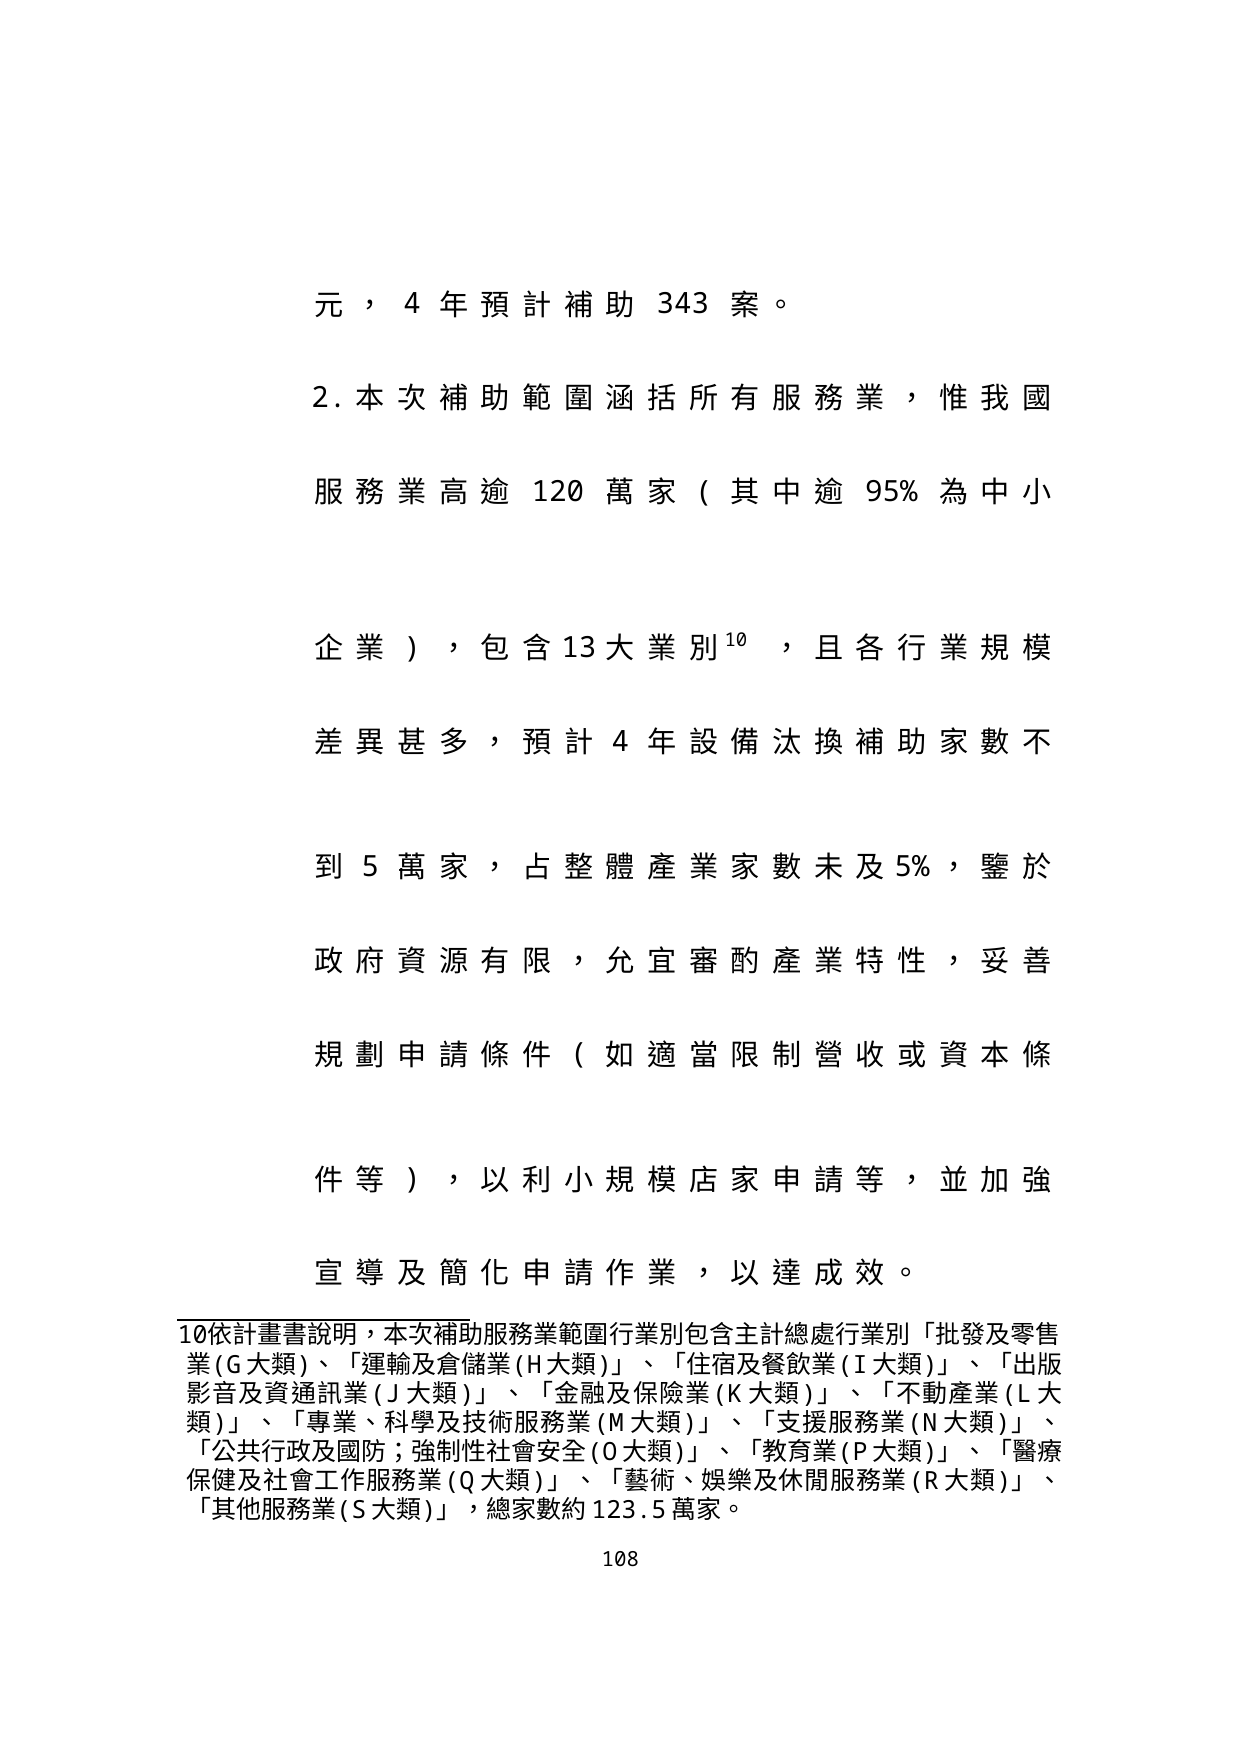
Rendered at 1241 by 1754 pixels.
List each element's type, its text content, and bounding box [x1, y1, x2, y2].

text 元，4年預計補助343案。 [271, 229, 1058, 354]
text 2.本次補助範圍涵括所有服務業，惟我國服務業高逾120萬家(其中逾95%為中小企業)，包含13大業別，且各行業規模差異甚多，預計4年設備汰換補助家數不到5萬家，占整體產業家數未及5%，鑒於政府資源有限，允宜審酌產業特性，妥善規劃申請條件(如適當限制營收或資本條件等)，以利小規模店家申請等，並加強宣導及簡化申請作業，以達成效。 [271, 354, 1058, 1292]
text 依計畫書說明，本次補助服務業範圍行業別包含主計總處行業別「批發及零售業(G大類)、「運輸及倉儲業(H大類)」、「住宿及餐飲業(I大類)」、「出版影音及資通訊業(J大類)」、「金融及保險業(K大類)」、「不動產業(L大類)」、「專業、科學及技術服務業(M大類)」、「支援服務業(N大類)」、「公共行政及國防；強制性社會安全(O大類)」、「教育業(P大類)」、「醫療保健及社會工作服務業(Q大類)」、「藝術、娛樂及休閒服務業(R大類)」、「其他服務業(S大類)」，總家數約123.5萬家。 [177, 1321, 1063, 1525]
